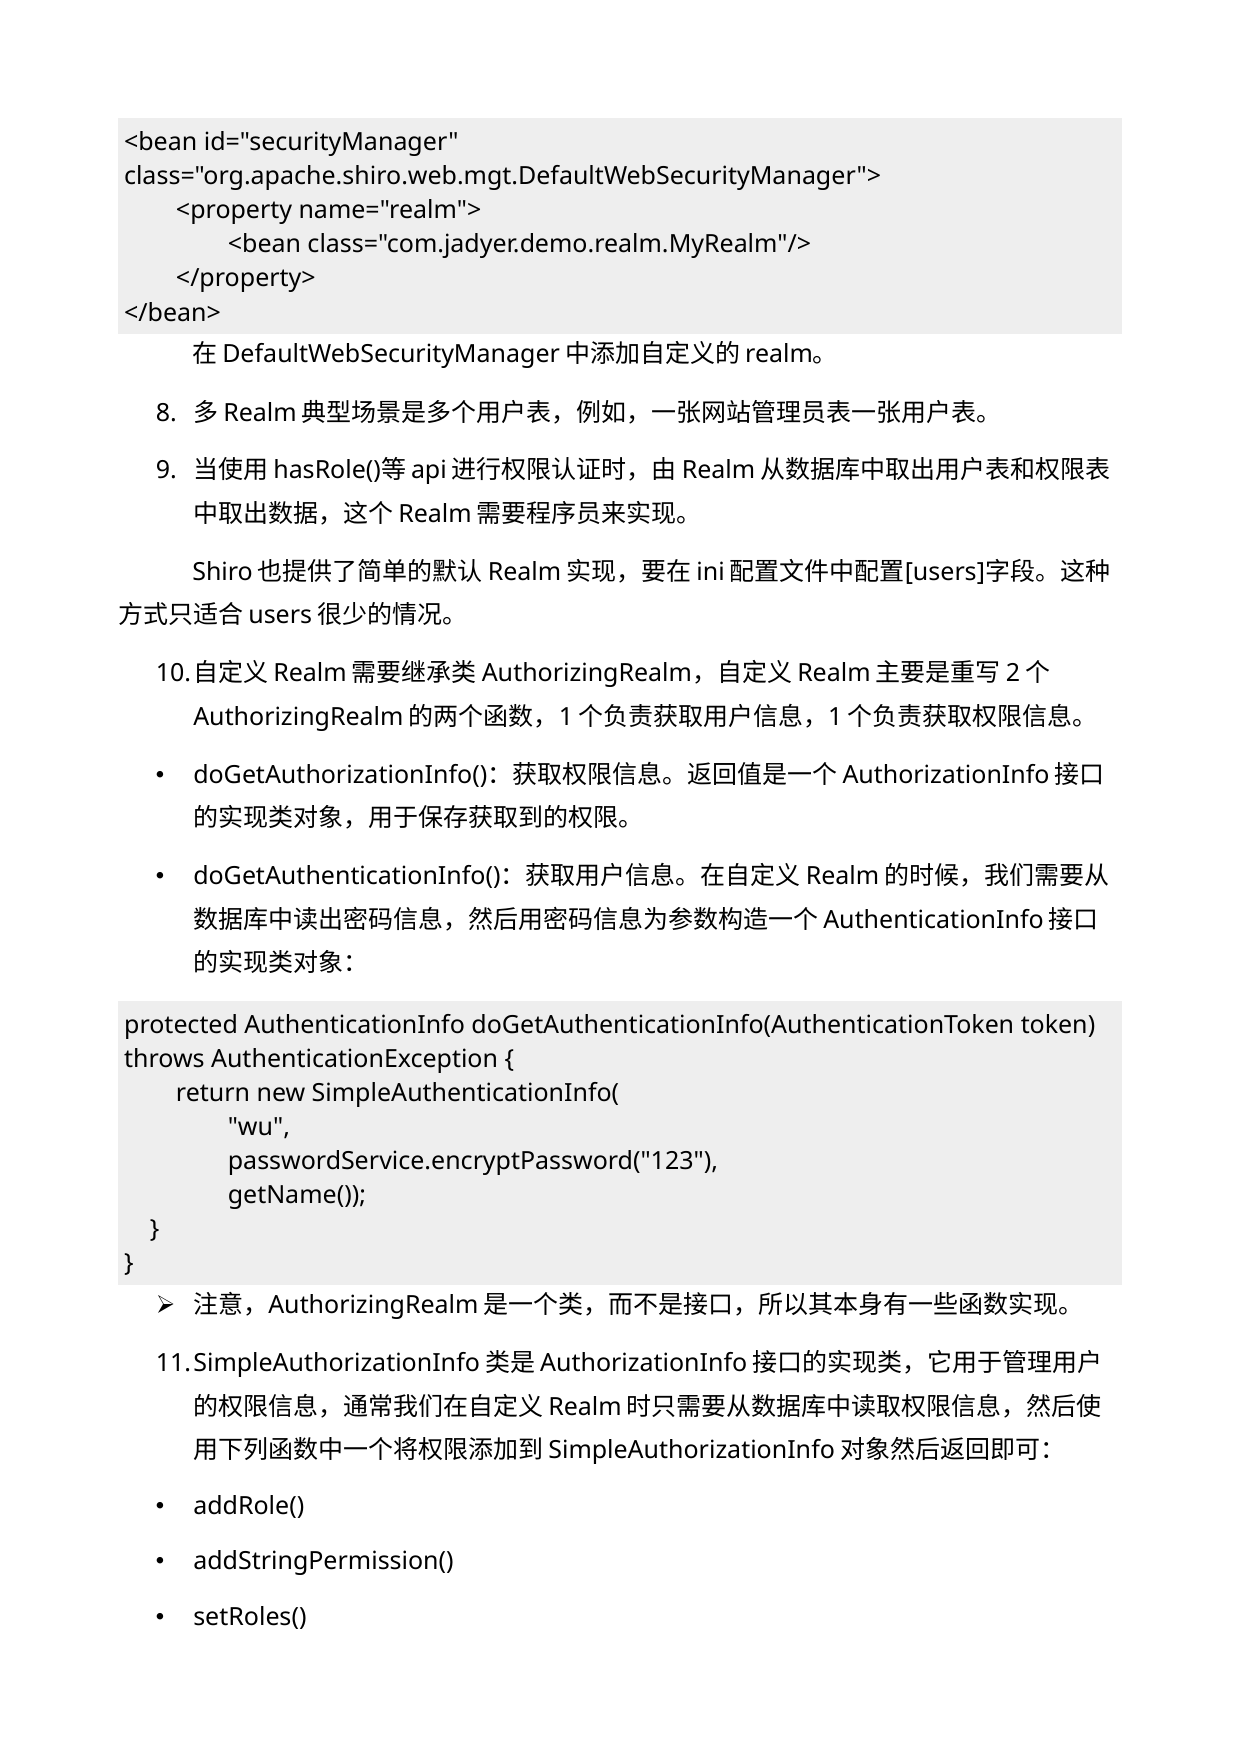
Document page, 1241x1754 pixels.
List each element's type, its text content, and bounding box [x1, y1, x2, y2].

list doGetAuthorizationInfo()：获取权限信息。返回值是一个AuthorizationInfo接口的实现类对象，用于保存获取到的权限。 [156, 754, 1122, 834]
list 当使用hasRole()等api进行权限认证时，由Realm从数据库中取出用户表和权限表中取出数据，这个Realm需要程序员来实现。 [156, 450, 1122, 530]
table_header <bean id="securityManager" class="org.apache.shiro.web.mgt.DefaultWebSecurityManager"> <property name="realm"> <bean class="com.jadyer.demo.realm.MyRealm"/> </property> </bean> [118, 118, 1122, 334]
list addStringPermission() [156, 1543, 1122, 1577]
list 自定义Realm需要继承类AuthorizingRealm，自定义Realm主要是重写2个AuthorizingRealm的两个函数，1个负责获取用户信息，1个负责获取权限信息。 [156, 653, 1122, 733]
list setRoles() [156, 1598, 1122, 1632]
list addRole() [156, 1488, 1122, 1522]
list SimpleAuthorizationInfo类是AuthorizationInfo接口的实现类，它用于管理用户的权限信息，通常我们在自定义Realm时只需要从数据库中读取权限信息，然后使用下列函数中一个将权限添加到SimpleAuthorizationInfo对象然后返回即可： [156, 1343, 1122, 1466]
list 注意，AuthorizingRealm是一个类，而不是接口，所以其本身有一些函数实现。 [156, 1285, 1122, 1321]
text Shiro也提供了简单的默认Realm实现，要在ini配置文件中配置[users]字段。这种方式只适合users很少的情况。 [118, 551, 1122, 631]
list 多Realm典型场景是多个用户表，例如，一张网站管理员表一张用户表。 [156, 392, 1122, 428]
list doGetAuthenticationInfo()：获取用户信息。在自定义Realm的时候，我们需要从数据库中读出密码信息，然后用密码信息为参数构造一个AuthenticationInfo接口的实现类对象： [156, 856, 1122, 979]
text 在DefaultWebSecurityManager中添加自定义的realm。 [118, 334, 1122, 370]
table_header protected AuthenticationInfo doGetAuthenticationInfo(AuthenticationToken token) throws AuthenticationException { return new SimpleAuthenticationInfo( "wu", passwordService.encryptPassword("123"), getName()); } } [118, 1001, 1122, 1285]
